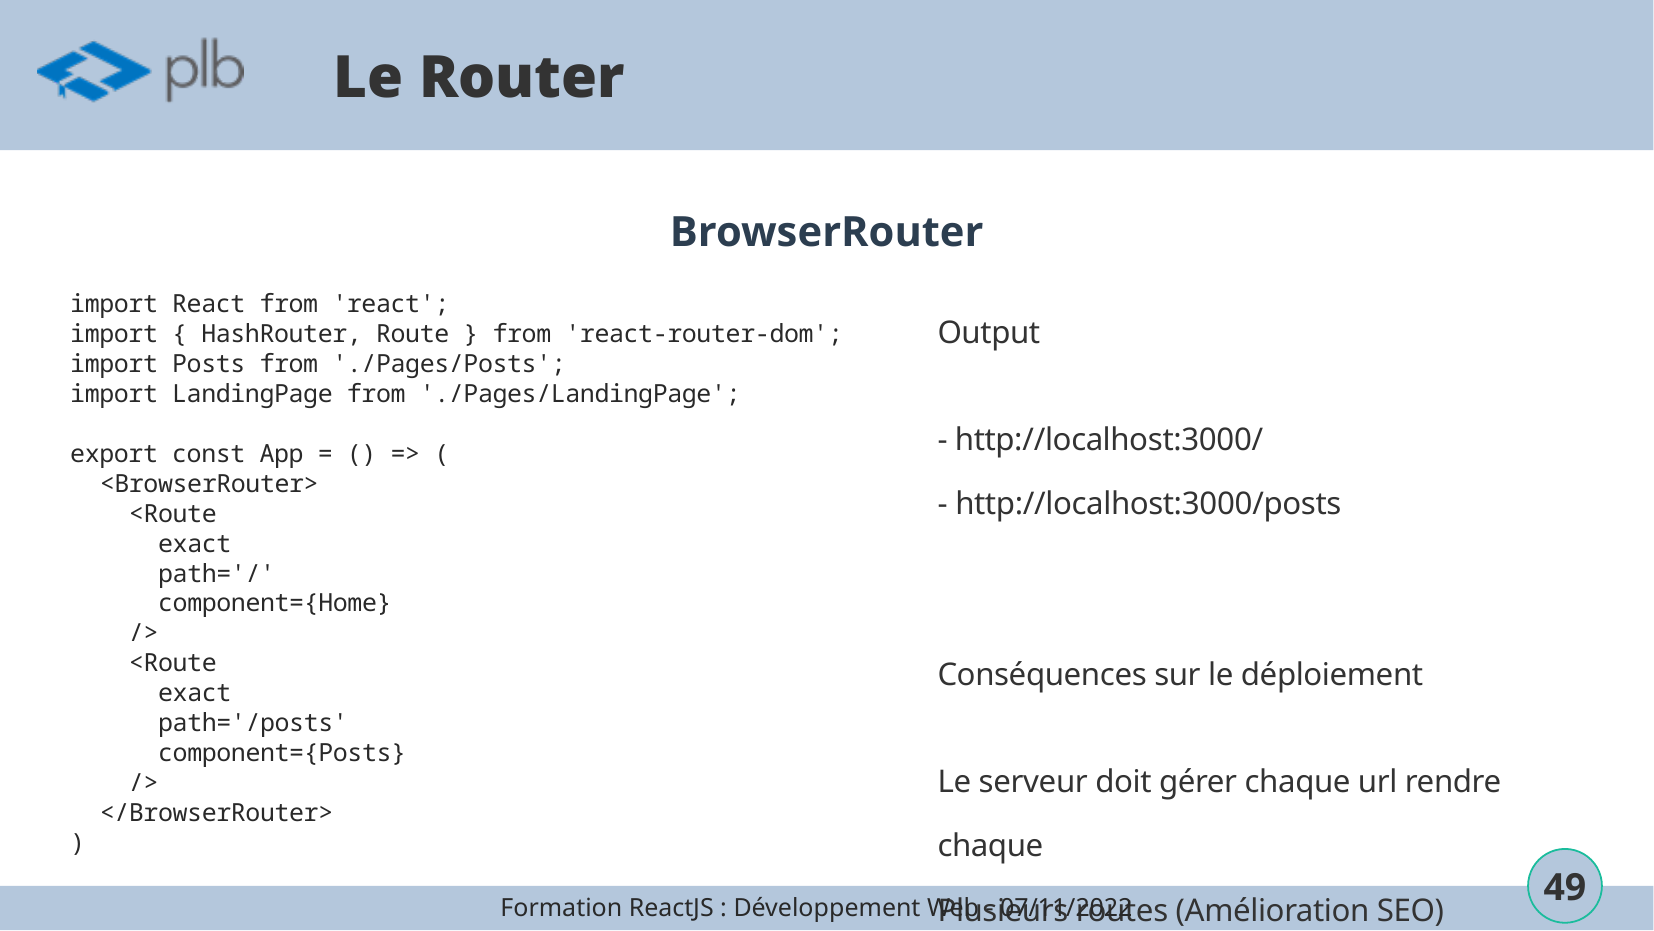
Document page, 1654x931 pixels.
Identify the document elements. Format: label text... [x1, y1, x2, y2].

text_box import React from 'react'; import { HashRouter, Route } from 'react-router-dom'; import Posts from './Pages/Posts'; import LandingPage from './Pages/LandingPage'; export const App = () => ( <BrowserRouter> <Route exact path='/' component={Home} /> <Route exact path='/posts' component={Posts} /> </BrowserRouter> ) [55, 280, 900, 931]
text_box BrowserRouter [59, 201, 1595, 244]
text_box Output - http://localhost:3000/ - http://localhost:3000/posts Conséquences sur le déploiement Le serveur doit gérer chaque url rendre chaque Plusieurs routes (Amélioration SEO) [937, 310, 1613, 720]
text_box Formation ReactJS : Développement Web - 07/11/2022 [461, 888, 1173, 926]
title Le Router [333, 0, 1613, 151]
picture [37, 33, 244, 113]
